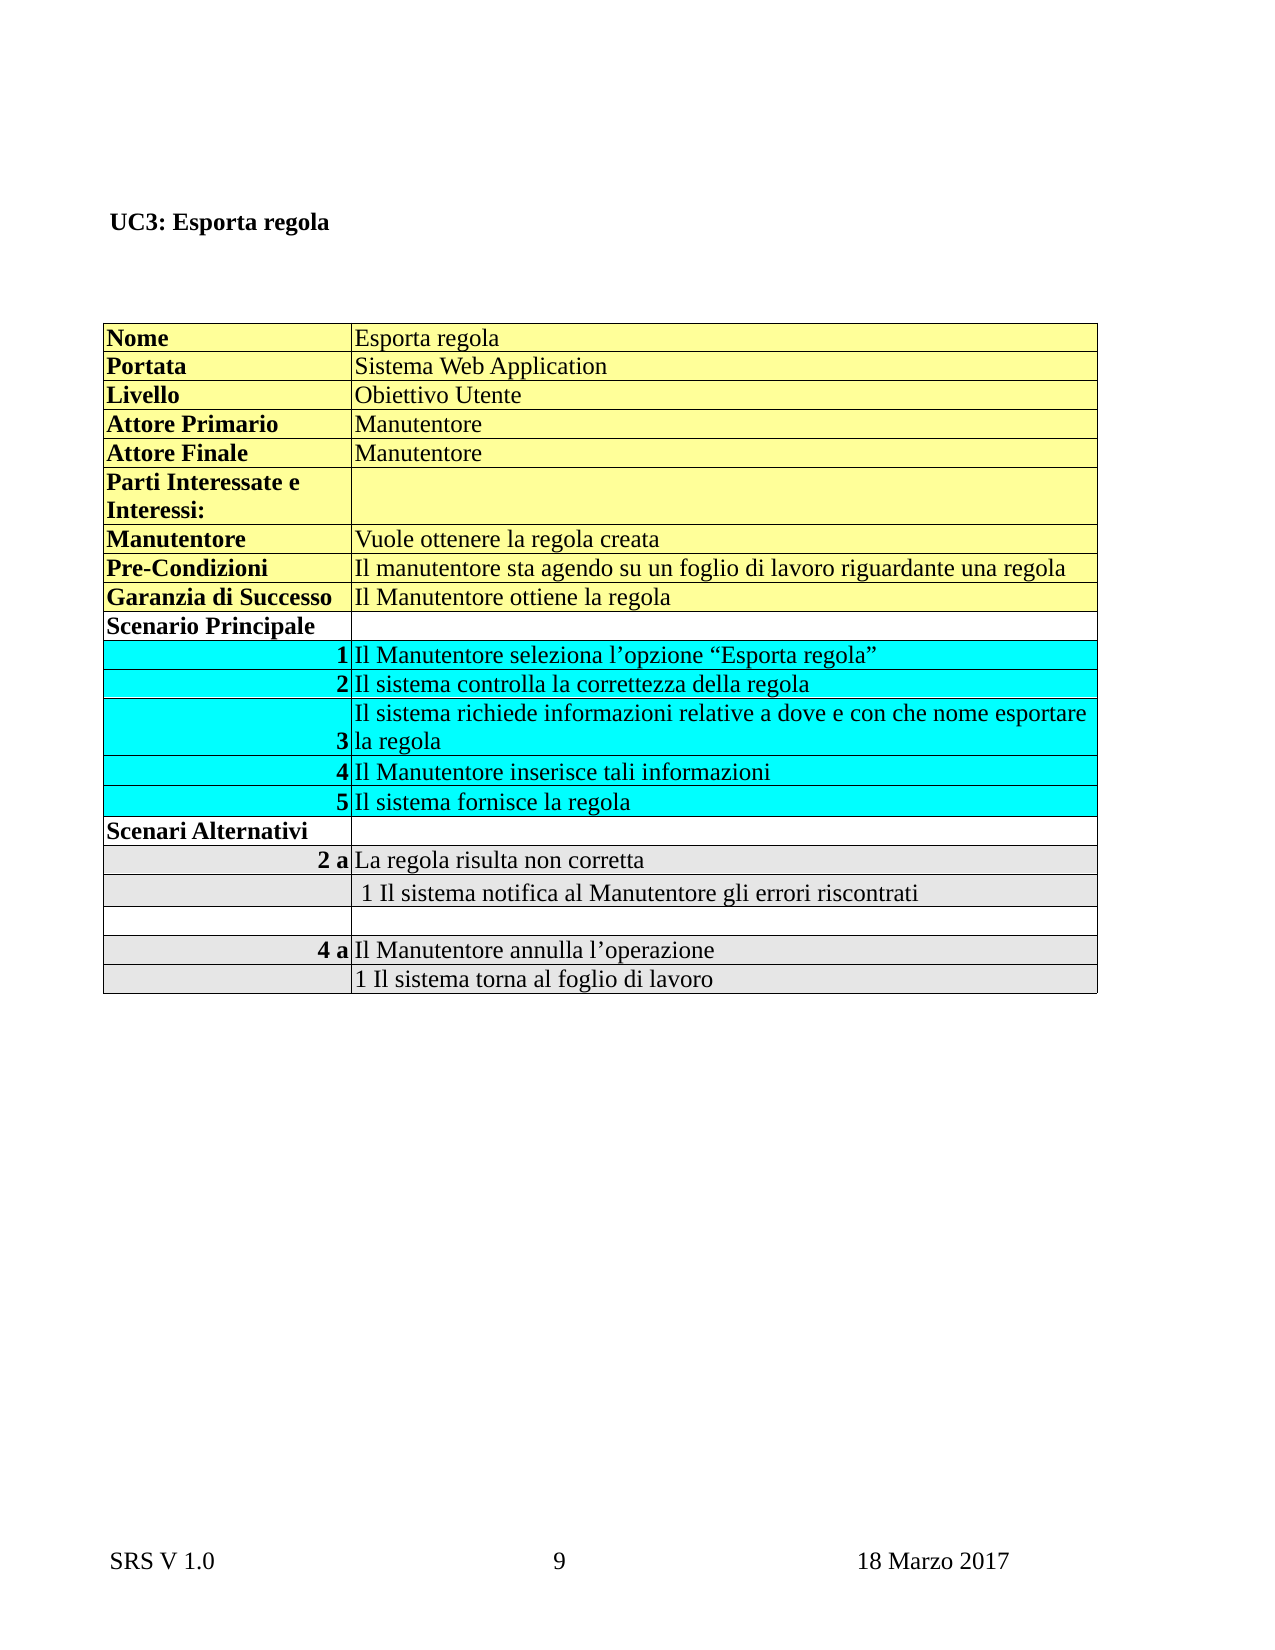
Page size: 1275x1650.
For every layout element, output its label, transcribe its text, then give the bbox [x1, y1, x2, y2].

table_cell 3 [104, 699, 351, 755]
table_cell Il sistema controlla la correttezza della regola [352, 670, 1097, 697]
table_cell Scenari Alternativi [104, 817, 351, 844]
table_cell 4 [104, 756, 351, 785]
table_cell 1 Il sistema notifica al Manutentore gli errori riscontrati [352, 875, 1097, 906]
table_cell 4 a [104, 936, 351, 964]
table_cell 1 Il sistema torna al foglio di lavoro [352, 965, 1097, 993]
table_cell Portata [104, 352, 351, 380]
table_cell Pre-Condizioni [104, 554, 351, 582]
table_cell Livello [104, 381, 351, 409]
text UC3: Esporta regola [109, 207, 1162, 236]
table_cell 2 a [104, 846, 351, 873]
table_cell [352, 817, 1097, 844]
table_cell Il Manutentore seleziona l’opzione “Esporta regola” [352, 641, 1097, 669]
table_cell 5 [104, 786, 351, 816]
table_cell Sistema Web Application [352, 352, 1097, 380]
table_cell Il Manutentore inserisce tali informazioni [352, 756, 1097, 785]
table_cell Il Manutentore ottiene la regola [352, 583, 1097, 611]
table_cell [352, 468, 1097, 524]
table_cell Il sistema richiede informazioni relative a dove e con che nome esportare la regola [352, 699, 1097, 755]
table_header Esporta regola [352, 324, 1097, 351]
table_header Nome [104, 324, 351, 351]
table_cell Obiettivo Utente [352, 381, 1097, 409]
table_cell Il sistema fornisce la regola [352, 786, 1097, 816]
table_cell Il manutentore sta agendo su un foglio di lavoro riguardante una regola [352, 554, 1097, 582]
table_cell [352, 612, 1097, 640]
table_cell Manutentore [104, 525, 351, 553]
table_cell [352, 907, 1097, 935]
table_cell Attore Finale [104, 439, 351, 467]
table_cell Il Manutentore annulla l’operazione [352, 936, 1097, 964]
table_cell [104, 965, 351, 993]
table_cell Scenario Principale [104, 612, 351, 640]
table_cell 1 [104, 641, 351, 669]
table_cell Manutentore [352, 439, 1097, 467]
table_cell Attore Primario [104, 410, 351, 438]
table_cell [104, 875, 351, 906]
table_cell [104, 907, 351, 935]
table_cell Manutentore [352, 410, 1097, 438]
table_cell Vuole ottenere la regola creata [352, 525, 1097, 553]
table_cell 2 [104, 670, 351, 697]
table_cell Garanzia di Successo [104, 583, 351, 611]
table_cell La regola risulta non corretta [352, 846, 1097, 873]
table_cell Parti Interessate e Interessi: [104, 468, 351, 524]
